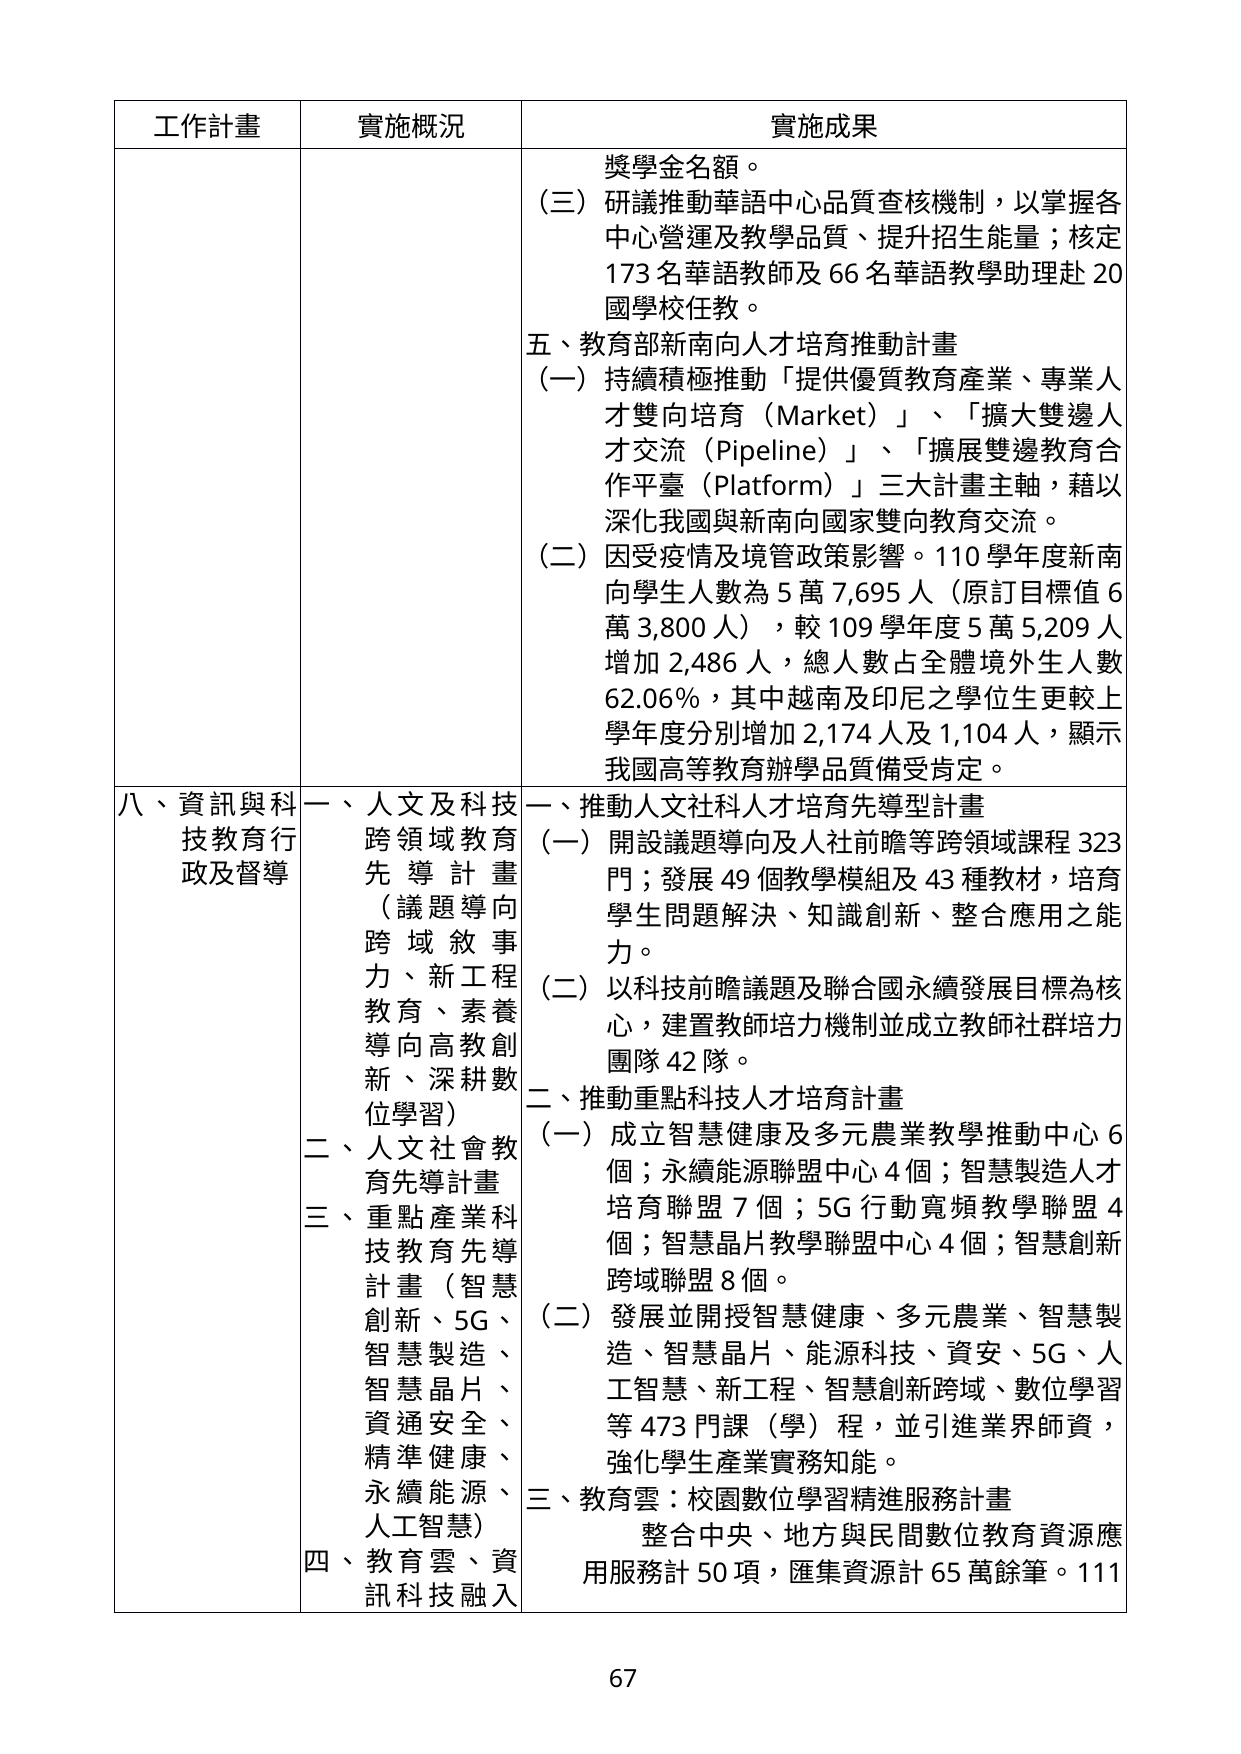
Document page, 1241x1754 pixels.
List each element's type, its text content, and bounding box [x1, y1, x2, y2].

table_cell 獎學金名額。 （三）研議推動華語中心品質查核機制，以掌握各中心營運及教學品質、提升招生能量；核定173名華語教師及66名華語教學助理赴20國學校任教。 五、教育部新南向人才培育推動計畫 （一）持續積極推動「提供優質教育產業、專業人才雙向培育（Market）」、「擴大雙邊人才交流（Pipeline）」、「擴展雙邊教育合作平臺（Platform）」三大計畫主軸，藉以深化我國與新南向國家雙向教育交流。 （二）因受疫情及境管政策影響。110學年度新南向學生人數為5萬7,695人（原訂目標值6萬3,800人），較109學年度5萬5,209人增加2,486人，總人數占全體境外生人數62.06％，其中越南及印尼之學位生更較上學年度分別增加2,174人及1,104人，顯示我國高等教育辦學品質備受肯定。 [522, 149, 1126, 786]
table_cell 一、推動人文社科人才培育先導型計畫 （一）開設議題導向及人社前瞻等跨領域課程323門；發展49個教學模組及43種教材，培育學生問題解決、知識創新、整合應用之能力。 （二）以科技前瞻議題及聯合國永續發展目標為核心，建置教師培力機制並成立教師社群培力團隊42隊。 二、推動重點科技人才培育計畫 （一）成立智慧健康及多元農業教學推動中心6個；永續能源聯盟中心4個；智慧製造人才培育聯盟7個；5G行動寬頻教學聯盟4個；智慧晶片教學聯盟中心4個；智慧創新跨域聯盟8個。 （二）發展並開授智慧健康、多元農業、智慧製造、智慧晶片、能源科技、資安、5G、人工智慧、新工程、智慧創新跨域、數位學習等473門課（學）程，並引進業界師資，強化學生產業實務知能。 三、教育雲：校園數位學習精進服務計畫 整合中央、地方與民間數位教育資源應用服務計50項，匯集資源計65萬餘筆。111 [522, 787, 1126, 1612]
table_header 實施概況 [301, 101, 521, 148]
table_cell [301, 149, 521, 786]
table_header 工作計畫 [115, 101, 300, 148]
table_cell 一、人文及科技跨領域教育先導計畫（議題導向跨域敘事力、新工程教育、素養導向高教創新、深耕數位學習） 二、人文社會教育先導計畫 三、重點產業科技教育先導計畫（智慧創新、5G、智慧製造、智慧晶片、資通安全、精準健康、永續能源、人工智慧） 四、教育雲、資訊科技融入 [301, 787, 521, 1612]
table_cell [115, 149, 300, 786]
table_header 實施成果 [522, 101, 1126, 148]
table_cell 八、資訊與科技教育行政及督導 [115, 787, 300, 1612]
